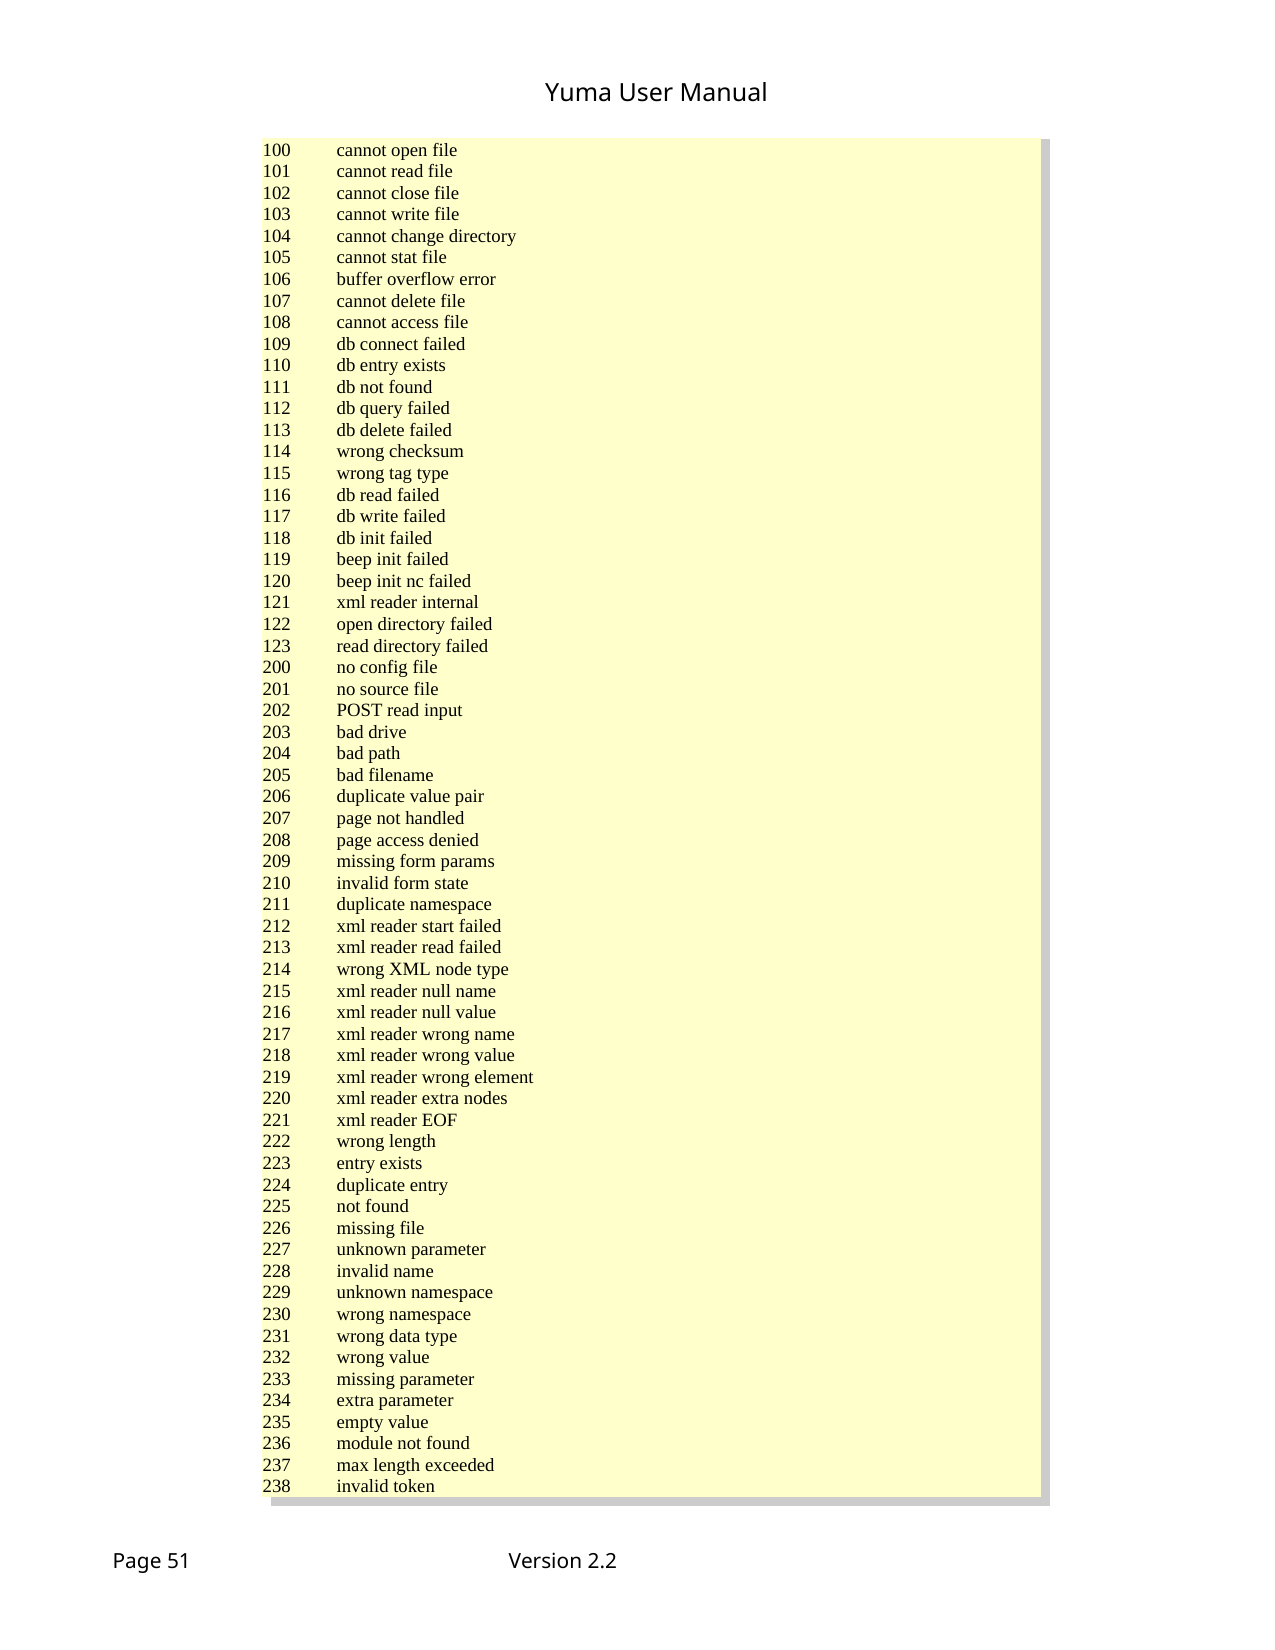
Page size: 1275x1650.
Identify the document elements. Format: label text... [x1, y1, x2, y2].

text 238 invalid token [262, 1475, 1041, 1497]
text 232 wrong value [262, 1346, 1041, 1368]
text 208 page access denied [262, 828, 1041, 850]
text 217 xml reader wrong name [262, 1023, 1041, 1044]
text 113 db delete failed [262, 419, 1041, 440]
text 225 not found [262, 1195, 1041, 1217]
text 115 wrong tag type [262, 462, 1041, 483]
text 231 wrong data type [262, 1324, 1041, 1346]
text 233 missing parameter [262, 1368, 1041, 1389]
text 120 beep init nc failed [262, 570, 1041, 591]
text 237 max length exceeded [262, 1454, 1041, 1475]
text 204 bad path [262, 742, 1041, 764]
text 207 page not handled [262, 807, 1041, 828]
text 119 beep init failed [262, 548, 1041, 570]
text 226 missing file [262, 1217, 1041, 1238]
text 228 invalid name [262, 1260, 1041, 1281]
text 210 invalid form state [262, 872, 1041, 893]
text 218 xml reader wrong value [262, 1044, 1041, 1066]
text 112 db query failed [262, 397, 1041, 419]
text 117 db write failed [262, 505, 1041, 527]
text 200 no config file [262, 656, 1041, 678]
text 105 cannot stat file [262, 246, 1041, 268]
text 230 wrong namespace [262, 1303, 1041, 1324]
text 212 xml reader start failed [262, 915, 1041, 936]
text 221 xml reader EOF [262, 1109, 1041, 1130]
text 224 duplicate entry [262, 1173, 1041, 1195]
text 121 xml reader internal [262, 591, 1041, 613]
text 114 wrong checksum [262, 440, 1041, 462]
text 108 cannot access file [262, 311, 1041, 333]
text 118 db init failed [262, 527, 1041, 548]
text 102 cannot close file [262, 182, 1041, 203]
text 223 entry exists [262, 1152, 1041, 1173]
text 236 module not found [262, 1432, 1041, 1454]
text 122 open directory failed [262, 613, 1041, 634]
text 229 unknown namespace [262, 1281, 1041, 1303]
text 109 db connect failed [262, 333, 1041, 354]
text 123 read directory failed [262, 634, 1041, 656]
text 206 duplicate value pair [262, 785, 1041, 807]
text 211 duplicate namespace [262, 893, 1041, 915]
text 205 bad filename [262, 764, 1041, 785]
text 222 wrong length [262, 1130, 1041, 1152]
text 107 cannot delete file [262, 289, 1041, 311]
text 215 xml reader null name [262, 979, 1041, 1001]
text 100 cannot open file [262, 138, 1041, 160]
text 214 wrong XML node type [262, 958, 1041, 979]
text 216 xml reader null value [262, 1001, 1041, 1023]
text 116 db read failed [262, 483, 1041, 505]
text 110 db entry exists [262, 354, 1041, 376]
text 213 xml reader read failed [262, 936, 1041, 958]
text 203 bad drive [262, 721, 1041, 742]
text 219 xml reader wrong element [262, 1066, 1041, 1087]
text 103 cannot write file [262, 203, 1041, 225]
text 106 buffer overflow error [262, 268, 1041, 289]
text 227 unknown parameter [262, 1238, 1041, 1260]
text 235 empty value [262, 1411, 1041, 1432]
text 202 POST read input [262, 699, 1041, 721]
text 104 cannot change directory [262, 225, 1041, 246]
text 101 cannot read file [262, 160, 1041, 182]
text 111 db not found [262, 376, 1041, 397]
text 220 xml reader extra nodes [262, 1087, 1041, 1109]
text 209 missing form params [262, 850, 1041, 872]
text 234 extra parameter [262, 1389, 1041, 1411]
text 201 no source file [262, 678, 1041, 699]
